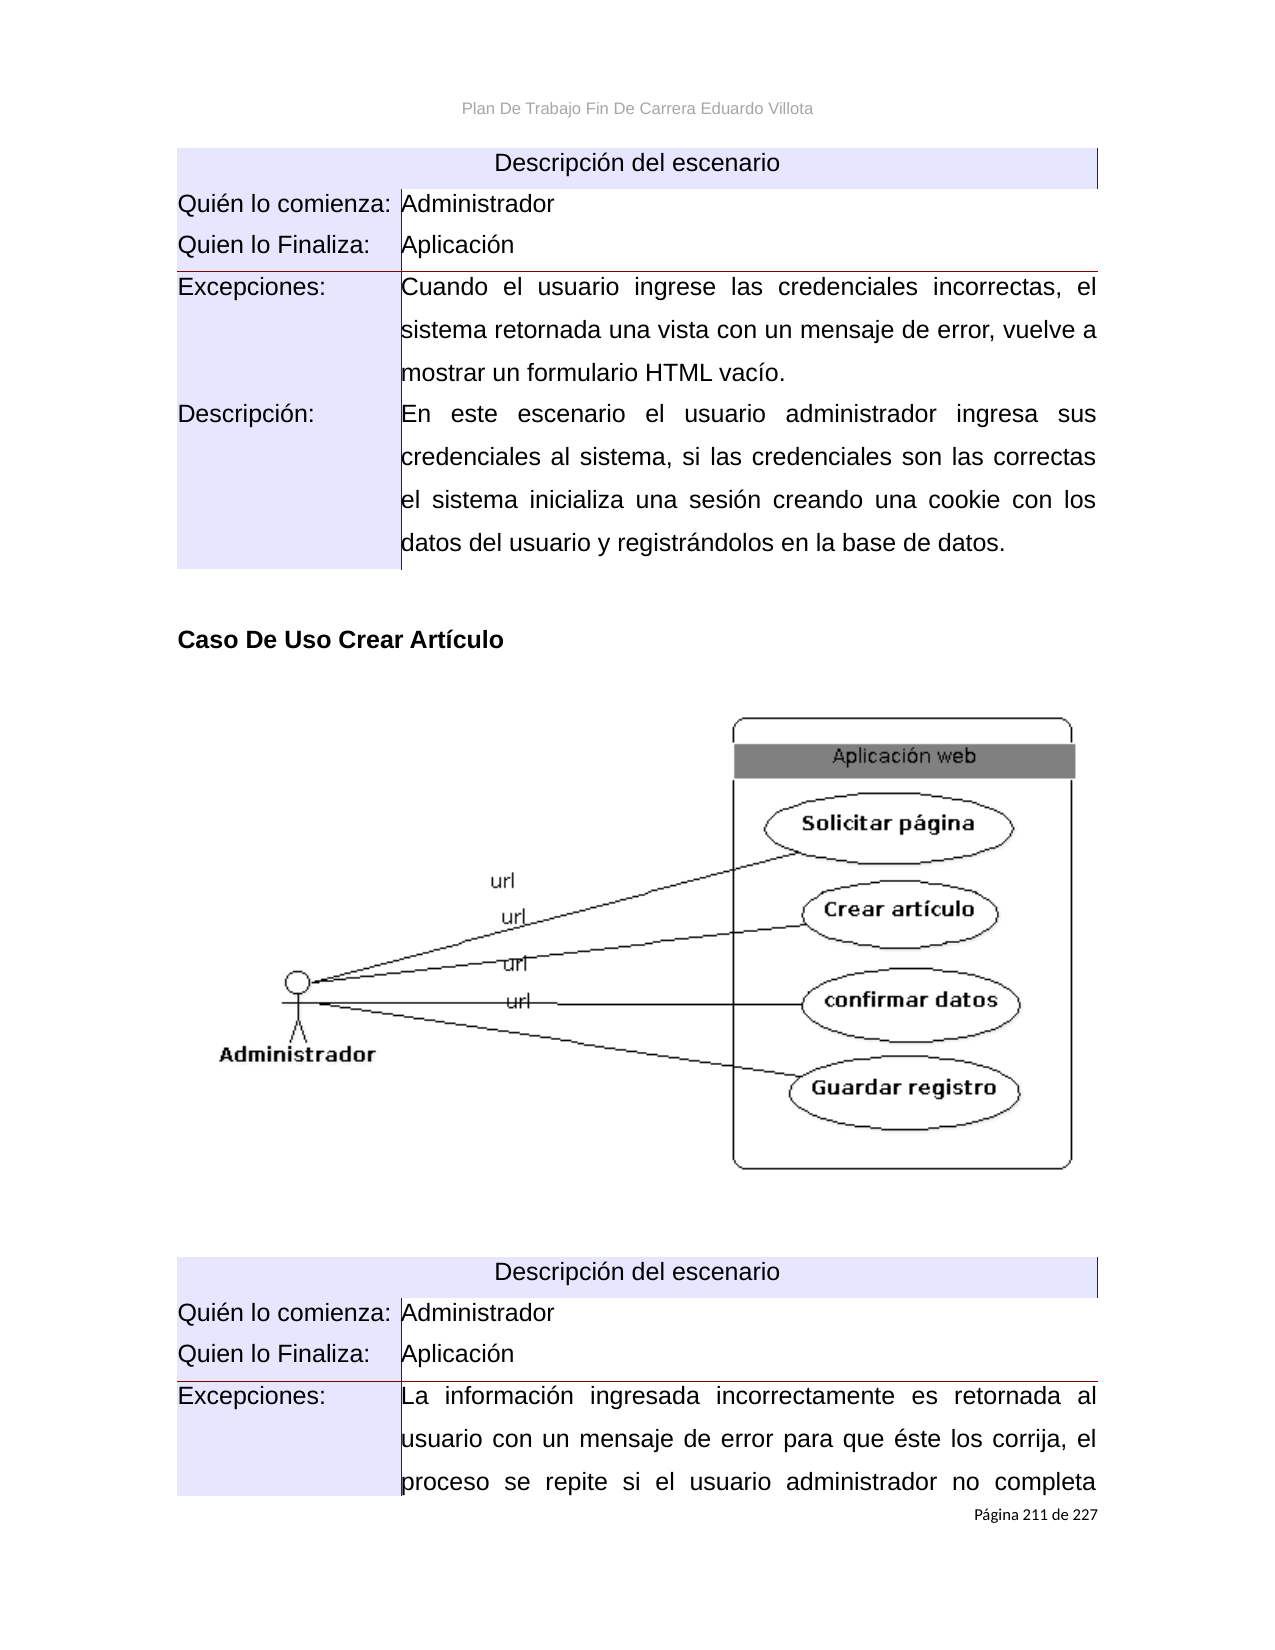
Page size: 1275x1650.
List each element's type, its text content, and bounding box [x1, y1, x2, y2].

table_cell Cuando el usuario ingrese las credenciales incorrectas, el sistema retornada una vista con un mensaje de error, vuelve a mostrar un formulario HTML vacío. [402, 272, 1097, 399]
table_cell Quién lo comienza: [177, 189, 401, 230]
table_cell En este escenario el usuario administrador ingresa sus credenciales al sistema, si las credenciales son las correctas el sistema inicializa una sesión creando una cookie con los datos del usuario y registrándolos en la base de datos. [402, 399, 1097, 569]
table_cell Aplicación [402, 230, 1097, 271]
table_cell Aplicación [402, 1339, 1097, 1381]
table_cell Excepciones: [177, 1382, 401, 1496]
table_cell Quien lo Finaliza: [177, 1339, 401, 1381]
table_cell Descripción: [177, 399, 401, 569]
table_header Descripción del escenario [177, 1257, 1097, 1298]
table_cell Quién lo comienza: [177, 1298, 401, 1339]
picture [182, 699, 1096, 1187]
table_cell Administrador [402, 1298, 1097, 1339]
table_header Descripción del escenario [177, 148, 1097, 189]
table_cell Administrador [402, 189, 1097, 230]
table_cell Quien lo Finaliza: [177, 230, 401, 271]
text Caso De Uso Crear Artículo [177, 625, 1098, 654]
table_cell La información ingresada incorrectamente es retornada al usuario con un mensaje de error para que éste los corrija, el proceso se repite si el usuario administrador no completa [402, 1382, 1097, 1496]
table_cell Excepciones: [177, 272, 401, 399]
